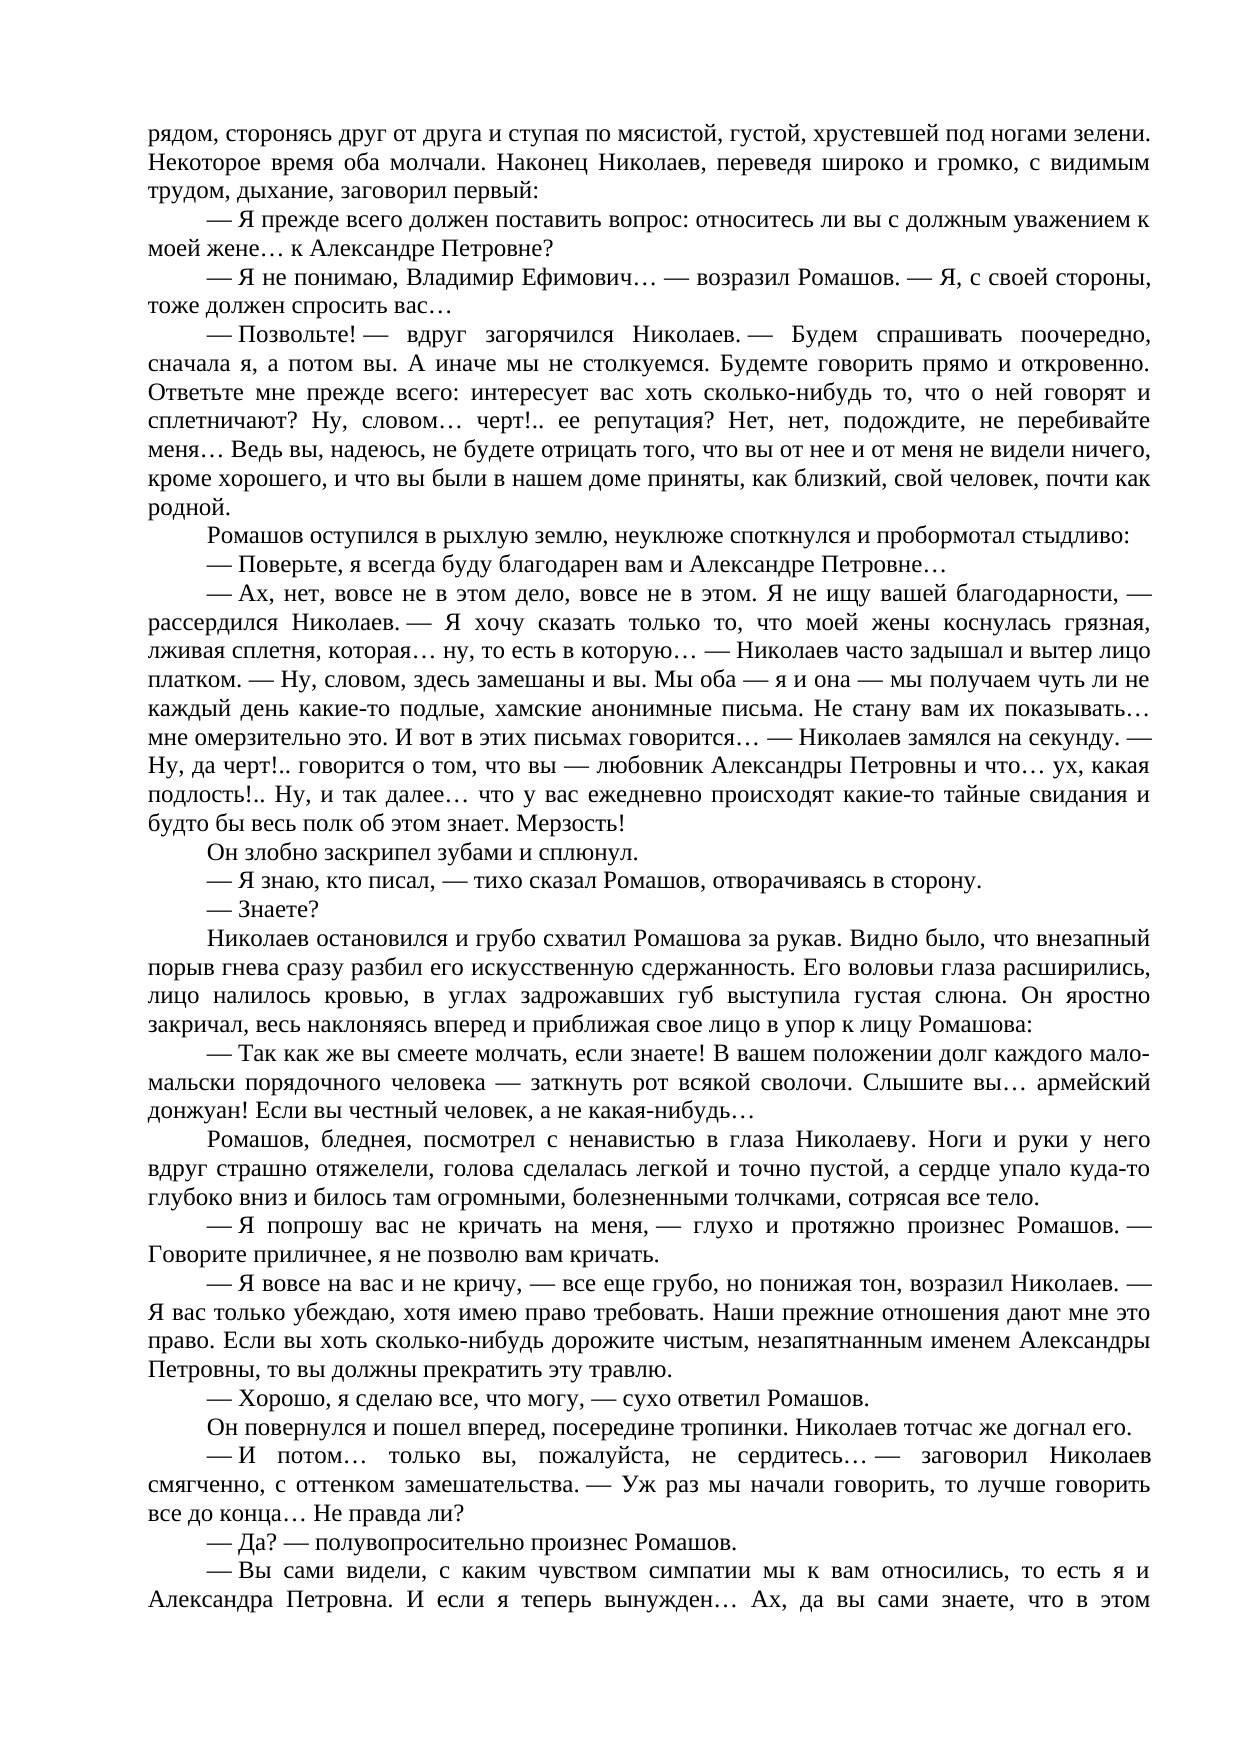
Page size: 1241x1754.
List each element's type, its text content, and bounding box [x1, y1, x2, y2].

text — Я прежде всего должен поставить вопрос: относитесь ли вы с должным уважением к моей жене… к Александре Петровне? [148, 204, 1152, 262]
text — Да? — полувопросительно произнес Ромашов. [148, 1527, 1152, 1556]
text — Я знаю, кто писал, — тихо сказал Ромашов, отворачиваясь в сторону. [148, 866, 1152, 894]
text — Знаете? [148, 894, 1152, 923]
text — Позвольте! — вдруг загорячился Николаев. — Будем спрашивать поочередно, сначала я, а потом вы. А иначе мы не столкуемся. Будемте говорить прямо и откровенно. Ответьте мне прежде всего: интересует вас хоть сколько-нибудь то, что о ней говорят и сплетничают? Ну, словом… черт!.. ее репутация? Нет, нет, подождите, не перебивайте меня… Ведь вы, надеюсь, не будете отрицать того, что вы от нее и от меня не видели ничего, кроме хорошего, и что вы были в нашем доме приняты, как близкий, свой человек, почти как родной. [148, 319, 1152, 521]
text Ромашов, бледнея, посмотрел с ненавистью в глаза Николаеву. Ноги и руки у него вдруг страшно отяжелели, голова сделалась легкой и точно пустой, а сердце упало куда-то глубоко вниз и билось там огромными, болезненными толчками, сотрясая все тело. [148, 1124, 1152, 1211]
text — Я попрошу вас не кричать на меня, — глухо и протяжно произнес Ромашов. — Говорите приличнее, я не позволю вам кричать. [148, 1211, 1152, 1268]
text рядом, сторонясь друг от друга и ступая по мясистой, густой, хрустевшей под ногами зелени. Некоторое время оба молчали. Наконец Николаев, переведя широко и громко, с видимым трудом, дыхание, заговорил первый: [148, 118, 1152, 204]
text — Вы сами видели, с каким чувством симпатии мы к вам относились, то есть я и Александра Петровна. И если я теперь вынужден… Ах, да вы сами знаете, что в этом [148, 1556, 1152, 1613]
text Ромашов оступился в рыхлую землю, неуклюже споткнулся и пробормотал стыдливо: [148, 521, 1152, 549]
text — Я не понимаю, Владимир Ефимович… — возразил Ромашов. — Я, с своей стороны, тоже должен спросить вас… [148, 262, 1152, 319]
text — И потом… только вы, пожалуйста, не сердитесь… — заговорил Николаев смягченно, с оттенком замешательства. — Уж раз мы начали говорить, то лучше говорить все до конца… Не правда ли? [148, 1441, 1152, 1527]
text — Хорошо, я сделаю все, что могу, — сухо ответил Ромашов. [148, 1383, 1152, 1412]
text Николаев остановился и грубо схватил Ромашова за рукав. Видно было, что внезапный порыв гнева сразу разбил его искусственную сдержанность. Его воловьи глаза расширились, лицо налилось кровью, в углах задрожавших губ выступила густая слюна. Он яростно закричал, весь наклоняясь вперед и приближая свое лицо в упор к лицу Ромашова: [148, 923, 1152, 1038]
text Он повернулся и пошел вперед, посередине тропинки. Николаев тотчас же догнал его. [148, 1412, 1152, 1441]
text — Поверьте, я всегда буду благодарен вам и Александре Петровне… [148, 549, 1152, 578]
text Он злобно заскрипел зубами и сплюнул. [148, 837, 1152, 866]
text — Так как же вы смеете молчать, если знаете! В вашем положении долг каждого мало-мальски порядочного человека — заткнуть рот всякой сволочи. Слышите вы… армейский донжуан! Если вы честный человек, а не какая-нибудь… [148, 1038, 1152, 1124]
text — Ах, нет, вовсе не в этом дело, вовсе не в этом. Я не ищу вашей благодарности, — рассердился Николаев. — Я хочу сказать только то, что моей жены коснулась грязная, лживая сплетня, которая… ну, то есть в которую… — Николаев часто задышал и вытер лицо платком. — Ну, словом, здесь замешаны и вы. Мы оба — я и она — мы получаем чуть ли не каждый день какие-то подлые, хамские анонимные письма. Не стану вам их показывать… мне омерзительно это. И вот в этих письмах говорится… — Николаев замялся на секунду. — Ну, да черт!.. говорится о том, что вы — любовник Александры Петровны и что… ух, какая подлость!.. Ну, и так далее… что у вас ежедневно происходят какие-то тайные свидания и будто бы весь полк об этом знает. Мерзость! [148, 578, 1152, 837]
text — Я вовсе на вас и не кричу, — все еще грубо, но понижая тон, возразил Николаев. — Я вас только убеждаю, хотя имею право требовать. Наши прежние отношения дают мне это право. Если вы хоть сколько-нибудь дорожите чистым, незапятнанным именем Александры Петровны, то вы должны прекратить эту травлю. [148, 1268, 1152, 1383]
